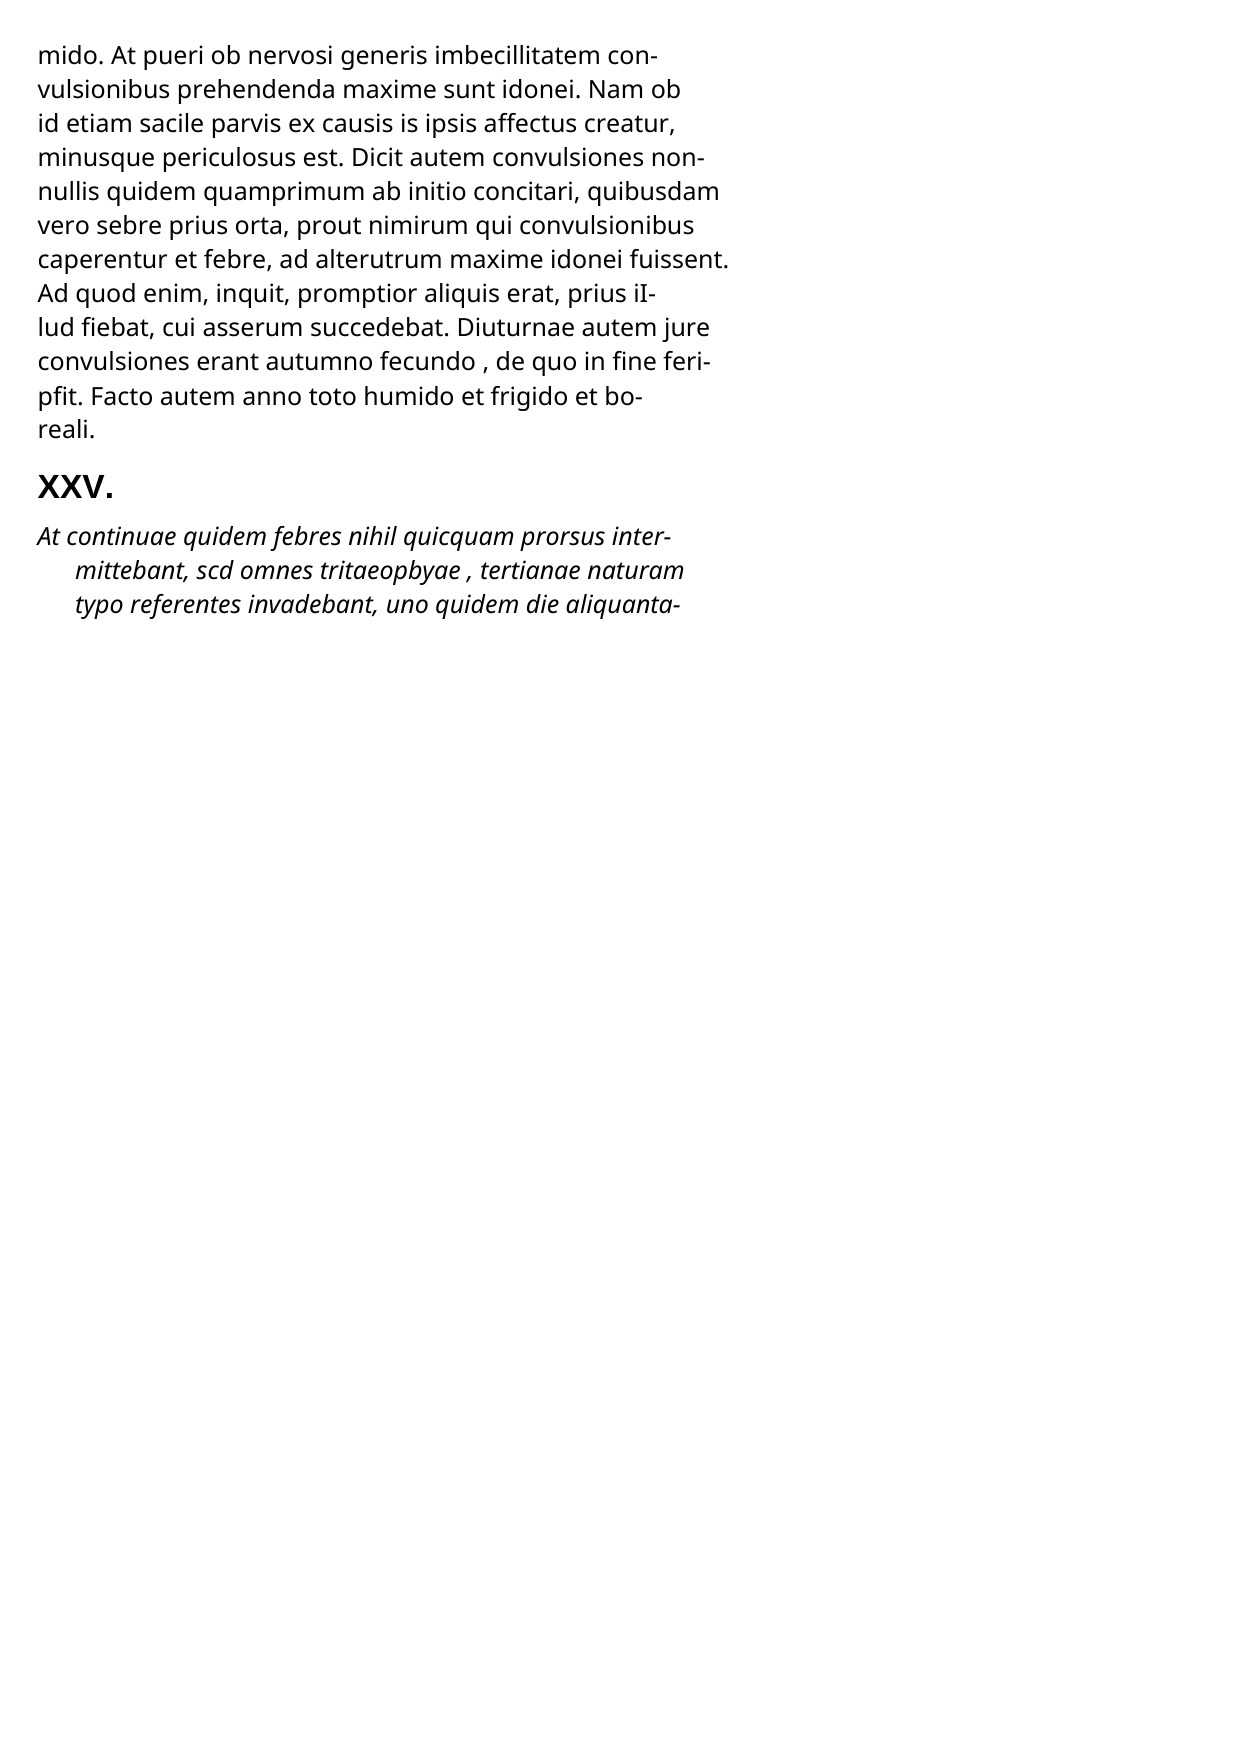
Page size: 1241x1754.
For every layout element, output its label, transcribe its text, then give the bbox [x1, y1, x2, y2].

text mido. At pueri ob nervosi generis imbecillitatem con- vulsionibus prehendenda maxime sunt idonei. Nam ob id etiam sacile parvis ex causis is ipsis affectus creatur, minusque periculosus est. Dicit autem convulsiones non- nullis quidem quamprimum ab initio concitari, quibusdam vero sebre prius orta, prout nimirum qui convulsionibus caperentur et febre, ad alterutrum maxime idonei fuissent. Ad quod enim, inquit, promptior aliquis erat, prius iI- lud fiebat, cui asserum succedebat. Diuturnae autem jure convulsiones erant autumno fecundo , de quo in fine feri- pfit. Facto autem anno toto humido et frigido et bo- reali. [37, 37, 1203, 446]
text At continuae quidem febres nihil quicquam prorsus inter- mittebant, scd omnes tritaeopbyae , tertianae naturam typo referentes invadebant, uno quidem die aliquanta- [37, 518, 1203, 620]
subtitle XXV. [37, 467, 1203, 506]
